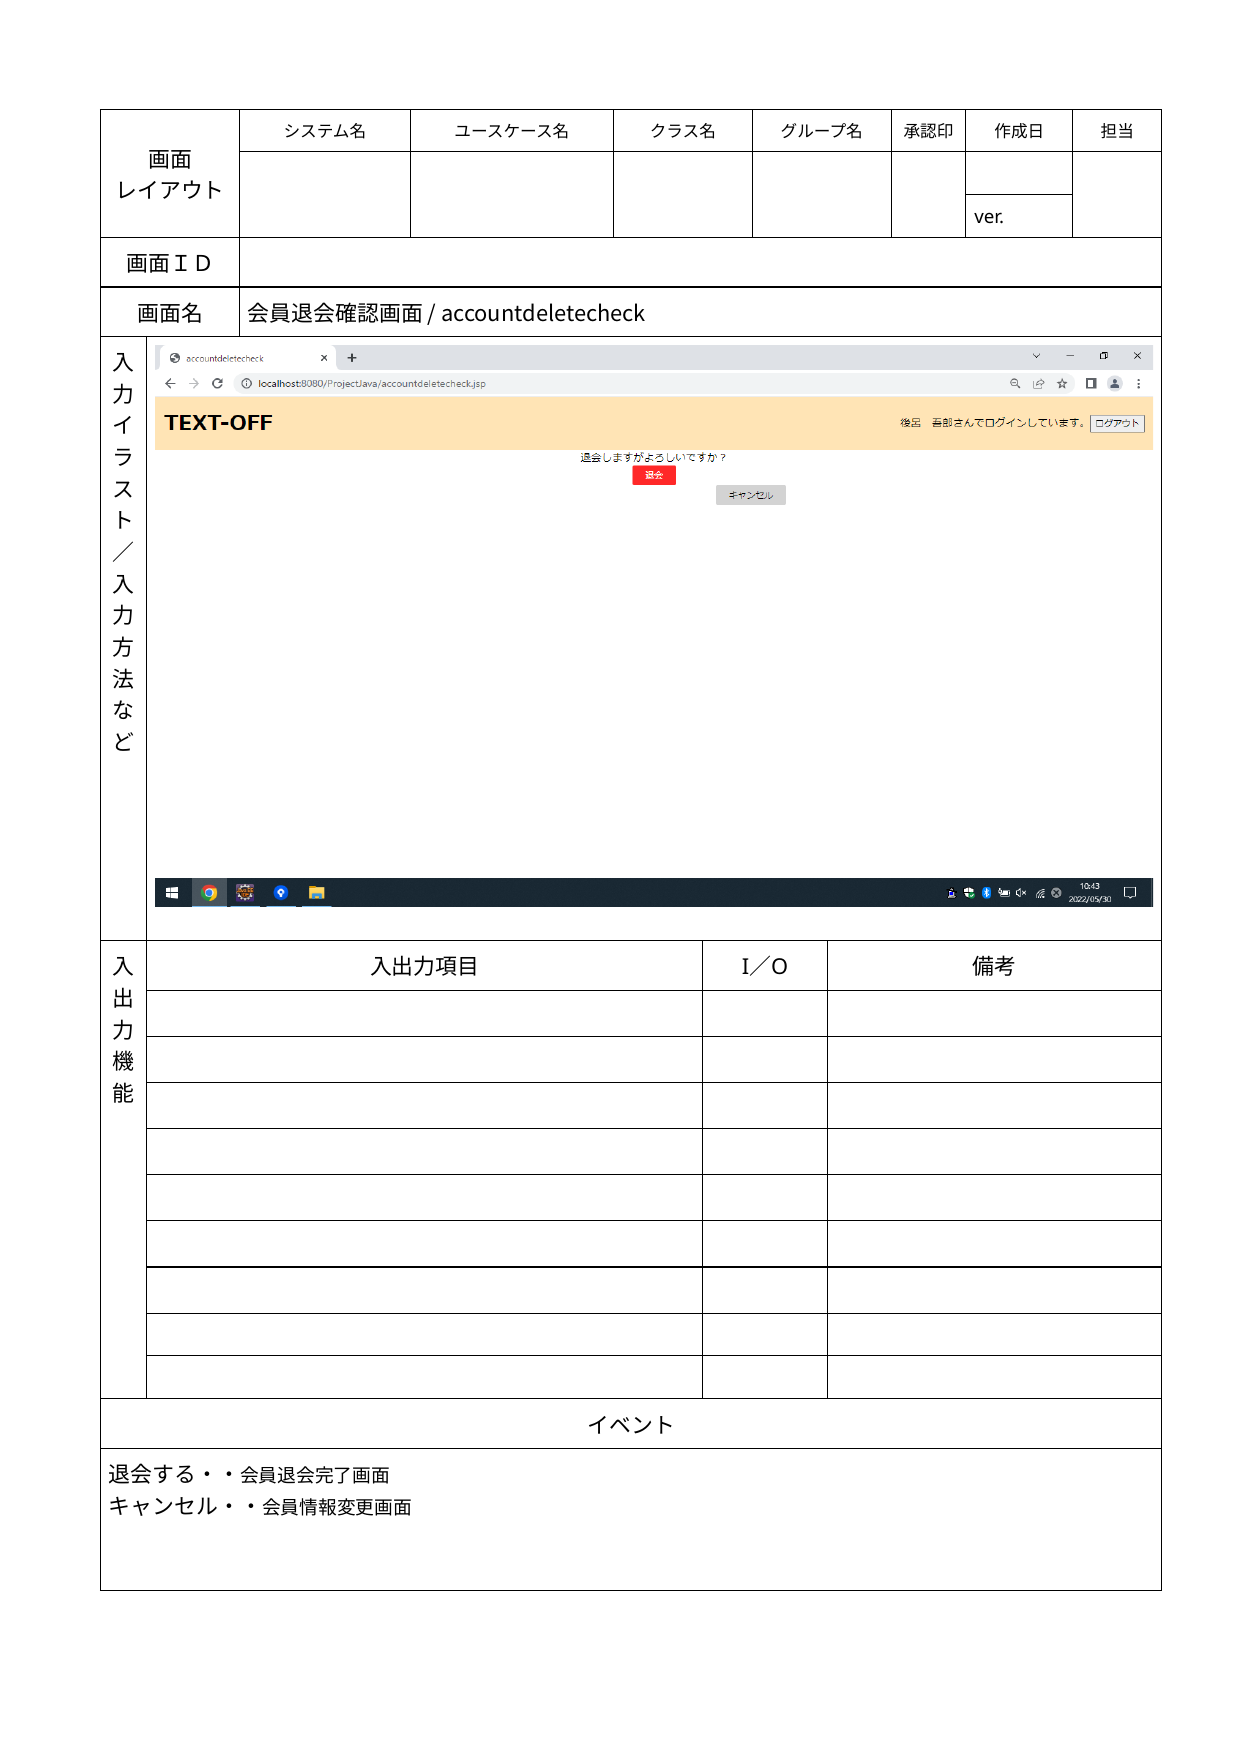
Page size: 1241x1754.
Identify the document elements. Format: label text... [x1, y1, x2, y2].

table_cell [1073, 152, 1161, 237]
table_cell 入出力機能 [101, 941, 146, 1398]
table_header 担当 [1073, 110, 1161, 151]
table_cell 備考 [828, 941, 1161, 989]
table_cell [892, 152, 965, 237]
table_header システム名 [240, 110, 410, 151]
table_cell [703, 991, 827, 1036]
table_header グループ名 [753, 110, 891, 151]
table_cell [703, 1356, 827, 1398]
table_cell [703, 1129, 827, 1174]
table_cell 画面ＩＤ [101, 238, 239, 286]
table_cell [411, 152, 613, 237]
table_cell 退会する・・会員退会完了画面 キャンセル・・会員情報変更画面 [101, 1449, 1161, 1590]
table_cell [147, 1037, 702, 1082]
table_cell [828, 1356, 1161, 1398]
table_cell [147, 1129, 702, 1174]
table_cell イベント [101, 1399, 1161, 1448]
table_cell [828, 991, 1161, 1036]
table_cell 入出力項目 [147, 941, 702, 989]
table_cell [147, 337, 1161, 940]
table_cell [828, 1268, 1161, 1312]
table_cell [753, 152, 891, 237]
table_cell ver. [966, 195, 1072, 237]
table_header クラス名 [614, 110, 752, 151]
table_cell 画面名 [101, 288, 239, 336]
table_cell [147, 1175, 702, 1220]
table_cell [147, 991, 702, 1036]
table_cell [147, 1314, 702, 1355]
table_cell [147, 1221, 702, 1266]
table_header 承認印 [892, 110, 965, 151]
table_cell [703, 1083, 827, 1128]
table_cell I／O [703, 941, 827, 989]
table_cell 入力イラスト／入力方法など [101, 337, 146, 940]
table_cell [828, 1037, 1161, 1082]
table_cell [703, 1037, 827, 1082]
table_cell [828, 1129, 1161, 1174]
table_cell [240, 238, 1161, 286]
table_cell 会員退会確認画面 / accountdeletecheck [240, 288, 1161, 336]
table_cell [703, 1175, 827, 1220]
table_header 画面 レイアウト [101, 110, 239, 237]
table_cell [828, 1175, 1161, 1220]
table_header 作成日 [966, 110, 1072, 151]
picture [155, 345, 1154, 907]
table_cell [703, 1221, 827, 1266]
table_cell [147, 1083, 702, 1128]
table_cell [703, 1268, 827, 1312]
table_cell [147, 1268, 702, 1312]
table_cell [147, 1356, 702, 1398]
table_cell [240, 152, 410, 237]
table_cell [828, 1221, 1161, 1266]
table_cell [828, 1314, 1161, 1355]
table_cell [828, 1083, 1161, 1128]
table_header ユースケース名 [411, 110, 613, 151]
table_cell [614, 152, 752, 237]
table_cell [966, 152, 1072, 194]
table_cell [703, 1314, 827, 1355]
